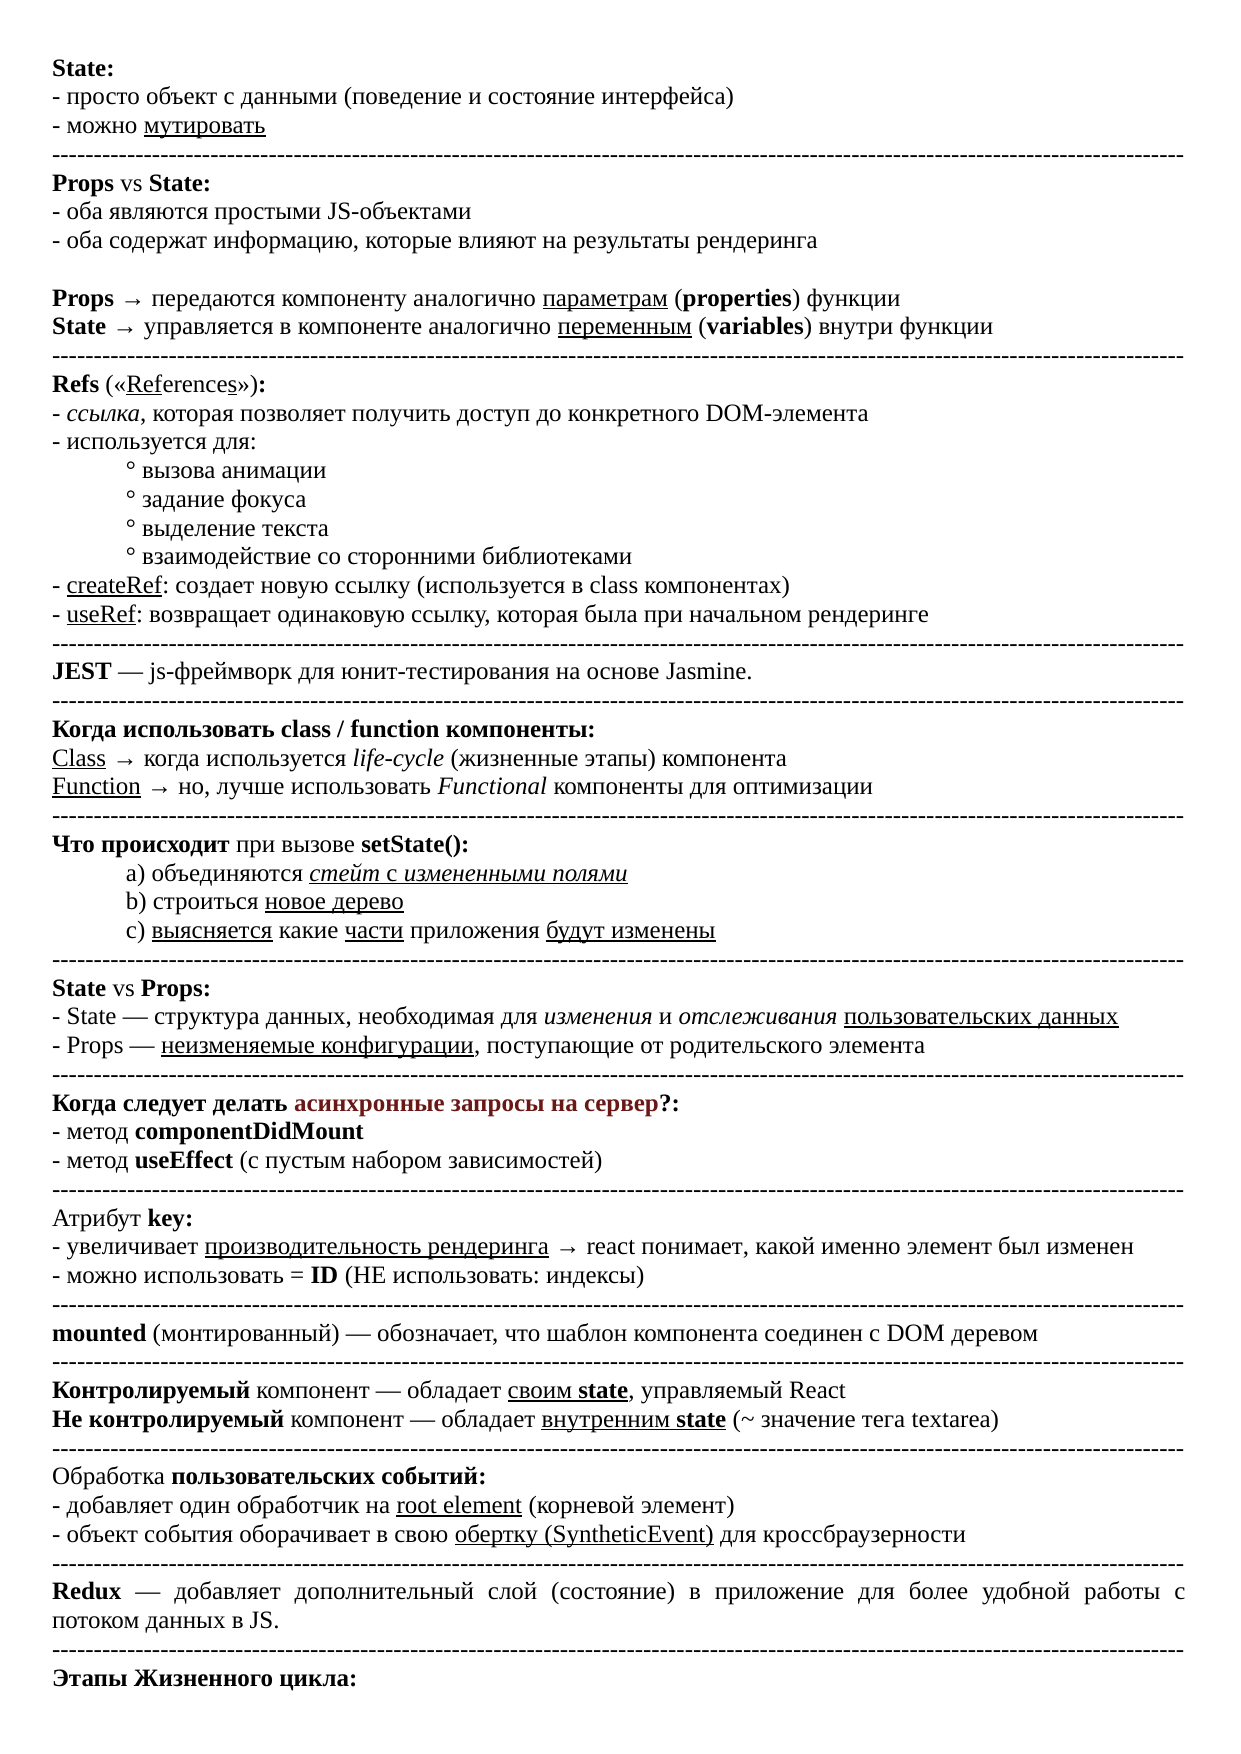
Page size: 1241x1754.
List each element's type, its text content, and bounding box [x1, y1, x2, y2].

text JEST — js-фреймворк для юнит-тестирования на основе Jasmine. [52, 656, 1187, 685]
text ---------------------------------------------------------------------------------------------------------------------------------------- [52, 1059, 1187, 1088]
text ---------------------------------------------------------------------------------------------------------------------------------------- [52, 628, 1187, 656]
text ° взаимодействие со сторонними библиотеками [52, 541, 1187, 570]
text - useRef: возвращает одинаковую ссылку, которая была при начальном рендеринге [52, 599, 1187, 628]
text Этапы Жизненного цикла: [52, 1663, 1187, 1691]
text ---------------------------------------------------------------------------------------------------------------------------------------- [52, 944, 1187, 973]
text - createRef: создает новую ссылку (используется в class компонентах) [52, 570, 1187, 599]
text State vs Props: [52, 973, 1187, 1001]
text ---------------------------------------------------------------------------------------------------------------------------------------- [52, 1289, 1187, 1318]
text ° выделение текста [52, 513, 1187, 541]
text - оба содержат информацию, которые влияют на результаты рендеринга [52, 225, 1187, 254]
text Что происходит при вызове setState(): [52, 829, 1187, 858]
text - просто объект с данными (поведение и состояние интерфейса) [52, 81, 1187, 110]
text ----------------------------------------------------------------------------------------------------------------------------------------Атрибут key: [52, 1174, 1187, 1231]
text Class → когда используется life-cycle (жизненные этапы) компонента [52, 743, 1187, 771]
text Не контролируемый компонент — обладает внутренним state (~ значение тега textarea) [52, 1404, 1187, 1433]
text ---------------------------------------------------------------------------------------------------------------------------------------- [52, 1548, 1187, 1576]
text Props vs State: [52, 168, 1187, 196]
text Refs («References»): [52, 369, 1187, 398]
text b) строиться новое дерево [52, 886, 1187, 915]
text State → управляется в компоненте аналогично переменным (variables) внутри функции [52, 311, 1187, 340]
text ---------------------------------------------------------------------------------------------------------------------------------------- [52, 1346, 1187, 1375]
text - объект события оборачивает в свою обертку (SyntheticEvent) для кроссбраузерности [52, 1519, 1187, 1548]
text ---------------------------------------------------------------------------------------------------------------------------------------- [52, 1634, 1187, 1663]
text Обработка пользовательских событий: [52, 1461, 1187, 1490]
text ° задание фокуса [52, 484, 1187, 513]
text Когда использовать class / function компоненты: [52, 714, 1187, 743]
text - увеличивает производительность рендеринга → react понимает, какой именно элемент был изменен [52, 1231, 1187, 1260]
text ---------------------------------------------------------------------------------------------------------------------------------------- [52, 1433, 1187, 1461]
text - Props — неизменяемые конфигурации, поступающие от родительского элемента [52, 1030, 1187, 1059]
text ---------------------------------------------------------------------------------------------------------------------------------------- [52, 685, 1187, 714]
text Контролируемый компонент — обладает своим state, управляемый React [52, 1375, 1187, 1404]
text - оба являются простыми JS-объектами [52, 196, 1187, 225]
text - ссылка, которая позволяет получить доступ до конкретного DOM-элемента [52, 398, 1187, 426]
text Redux — добавляет дополнительный слой (состояние) в приложение для более удобной работы с потоком данных в JS. [52, 1576, 1187, 1634]
text a) объединяются стейт с измененными полями [52, 858, 1187, 886]
text - метод useEffect (с пустым набором зависимостей) [52, 1145, 1187, 1174]
text ---------------------------------------------------------------------------------------------------------------------------------------- [52, 340, 1187, 369]
text - используется для: [52, 426, 1187, 455]
text - можно мутировать [52, 110, 1187, 139]
text ---------------------------------------------------------------------------------------------------------------------------------------- [52, 139, 1187, 168]
text State: [52, 53, 1187, 81]
text Когда следует делать асинхронные запросы на сервер?: [52, 1088, 1187, 1116]
text ---------------------------------------------------------------------------------------------------------------------------------------- [52, 800, 1187, 829]
text mounted (монтированный) — обозначает, что шаблон компонента соединен с DOM деревом [52, 1318, 1187, 1346]
text - добавляет один обработчик на root element (корневой элемент) [52, 1490, 1187, 1519]
text Function → но, лучше использовать Functional компоненты для оптимизации [52, 771, 1187, 800]
text - можно использовать = ID (НЕ использовать: индексы) [52, 1260, 1187, 1289]
text - метод componentDidMount [52, 1116, 1187, 1145]
text ° вызова анимации [52, 455, 1187, 484]
text - State — структура данных, необходимая для изменения и отслеживания пользовательских данных [52, 1001, 1187, 1030]
text Props → передаются компоненту аналогично параметрам (properties) функции [52, 283, 1187, 311]
text c) выясняется какие части приложения будут изменены [52, 915, 1187, 944]
